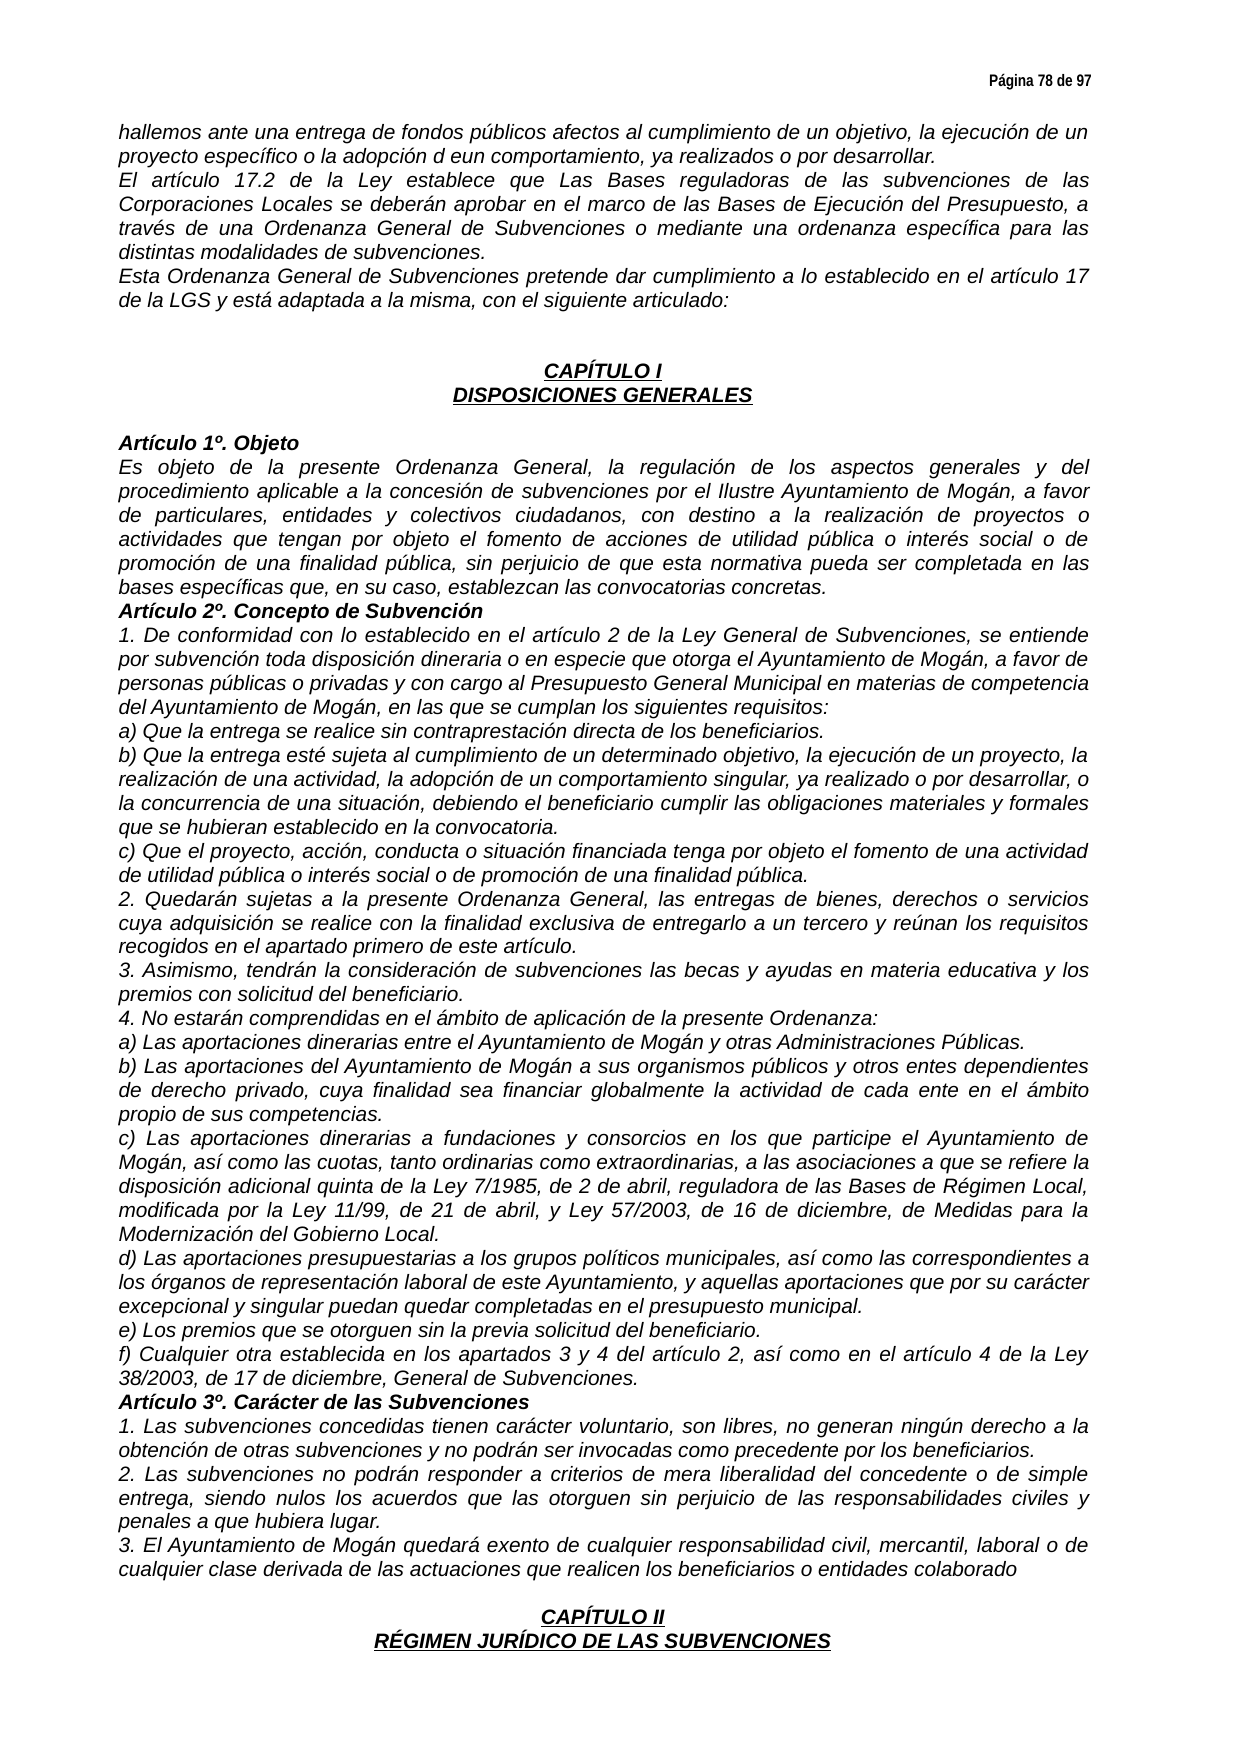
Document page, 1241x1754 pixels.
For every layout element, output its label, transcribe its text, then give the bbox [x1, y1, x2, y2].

text CAPÍTULO II [118, 1605, 1092, 1629]
text DISPOSICIONES GENERALES [118, 383, 1092, 407]
text Es objeto de la presente Ordenanza General, la regulación de los aspectos generales y del procedimiento aplicable a la concesión de subvenciones por el Ilustre Ayuntamiento de Mogán, a favor de particulares, entidades y colectivos ciudadanos, con destino a la realización de proyectos o actividades que tengan por objeto el fomento de acciones de utilidad pública o interés social o de promoción de una finalidad pública, sin perjuicio de que esta normativa pueda ser completada en las bases específicas que, en su caso, establezcan las convocatorias concretas. [118, 455, 1092, 599]
text 3. Asimismo, tendrán la consideración de subvenciones las becas y ayudas en materia educativa y los premios con solicitud del beneficiario. [118, 958, 1092, 1006]
text b) Que la entrega esté sujeta al cumplimiento de un determinado objetivo, la ejecución de un proyecto, la realización de una actividad, la adopción de un comportamiento singular, ya realizado o por desarrollar, o la concurrencia de una situación, debiendo el beneficiario cumplir las obligaciones materiales y formales que se hubieran establecido en la convocatoria. [118, 743, 1092, 838]
text Esta Ordenanza General de Subvenciones pretende dar cumplimiento a lo establecido en el artículo 17 de la LGS y está adaptada a la misma, con el siguiente articulado: [118, 263, 1092, 311]
text hallemos ante una entrega de fondos públicos afectos al cumplimiento de un objetivo, la ejecución de un proyecto específico o la adopción d eun comportamiento, ya realizados o por desarrollar. [118, 120, 1092, 168]
text 1. Las subvenciones concedidas tienen carácter voluntario, son libres, no generan ningún derecho a la obtención de otras subvenciones y no podrán ser invocadas como precedente por los beneficiarios. [118, 1413, 1092, 1461]
text CAPÍTULO I [118, 359, 1092, 383]
text a) Las aportaciones dinerarias entre el Ayuntamiento de Mogán y otras Administraciones Públicas. [118, 1030, 1092, 1054]
text Artículo 1º. Objeto [118, 431, 1092, 455]
text 1. De conformidad con lo establecido en el artículo 2 de la Ley General de Subvenciones, se entiende por subvención toda disposición dineraria o en especie que otorga el Ayuntamiento de Mogán, a favor de personas públicas o privadas y con cargo al Presupuesto General Municipal en materias de competencia del Ayuntamiento de Mogán, en las que se cumplan los siguientes requisitos: [118, 623, 1092, 719]
text El artículo 17.2 de la Ley establece que Las Bases reguladoras de las subvenciones de las Corporaciones Locales se deberán aprobar en el marco de las Bases de Ejecución del Presupuesto, a través de una Ordenanza General de Subvenciones o mediante una ordenanza específica para las distintas modalidades de subvenciones. [118, 168, 1092, 263]
text 3. El Ayuntamiento de Mogán quedará exento de cualquier responsabilidad civil, mercantil, laboral o de cualquier clase derivada de las actuaciones que realicen los beneficiarios o entidades colaborado [118, 1533, 1092, 1581]
text 4. No estarán comprendidas en el ámbito de aplicación de la presente Ordenanza: [118, 1006, 1092, 1030]
text a) Que la entrega se realice sin contraprestación directa de los beneficiarios. [118, 719, 1092, 743]
text Artículo 3º. Carácter de las Subvenciones [118, 1389, 1092, 1413]
text f) Cualquier otra establecida en los apartados 3 y 4 del artículo 2, así como en el artículo 4 de la Ley 38/2003, de 17 de diciembre, General de Subvenciones. [118, 1342, 1092, 1389]
text RÉGIMEN JURÍDICO DE LAS SUBVENCIONES [118, 1629, 1092, 1653]
text b) Las aportaciones del Ayuntamiento de Mogán a sus organismos públicos y otros entes dependientes de derecho privado, cuya finalidad sea financiar globalmente la actividad de cada ente en el ámbito propio de sus competencias. [118, 1054, 1092, 1126]
text Artículo 2º. Concepto de Subvención [118, 599, 1092, 623]
text c) Las aportaciones dinerarias a fundaciones y consorcios en los que participe el Ayuntamiento de Mogán, así como las cuotas, tanto ordinarias como extraordinarias, a las asociaciones a que se refiere la disposición adicional quinta de la Ley 7/1985, de 2 de abril, reguladora de las Bases de Régimen Local, modificada por la Ley 11/99, de 21 de abril, y Ley 57/2003, de 16 de diciembre, de Medidas para la Modernización del Gobierno Local. [118, 1126, 1092, 1246]
text c) Que el proyecto, acción, conducta o situación financiada tenga por objeto el fomento de una actividad de utilidad pública o interés social o de promoción de una finalidad pública. [118, 838, 1092, 886]
text e) Los premios que se otorguen sin la previa solicitud del beneficiario. [118, 1318, 1092, 1342]
text 2. Quedarán sujetas a la presente Ordenanza General, las entregas de bienes, derechos o servicios cuya adquisición se realice con la finalidad exclusiva de entregarlo a un tercero y reúnan los requisitos recogidos en el apartado primero de este artículo. [118, 886, 1092, 958]
text 2. Las subvenciones no podrán responder a criterios de mera liberalidad del concedente o de simple entrega, siendo nulos los acuerdos que las otorguen sin perjuicio de las responsabilidades civiles y penales a que hubiera lugar. [118, 1461, 1092, 1533]
text d) Las aportaciones presupuestarias a los grupos políticos municipales, así como las correspondientes a los órganos de representación laboral de este Ayuntamiento, y aquellas aportaciones que por su carácter excepcional y singular puedan quedar completadas en el presupuesto municipal. [118, 1246, 1092, 1318]
